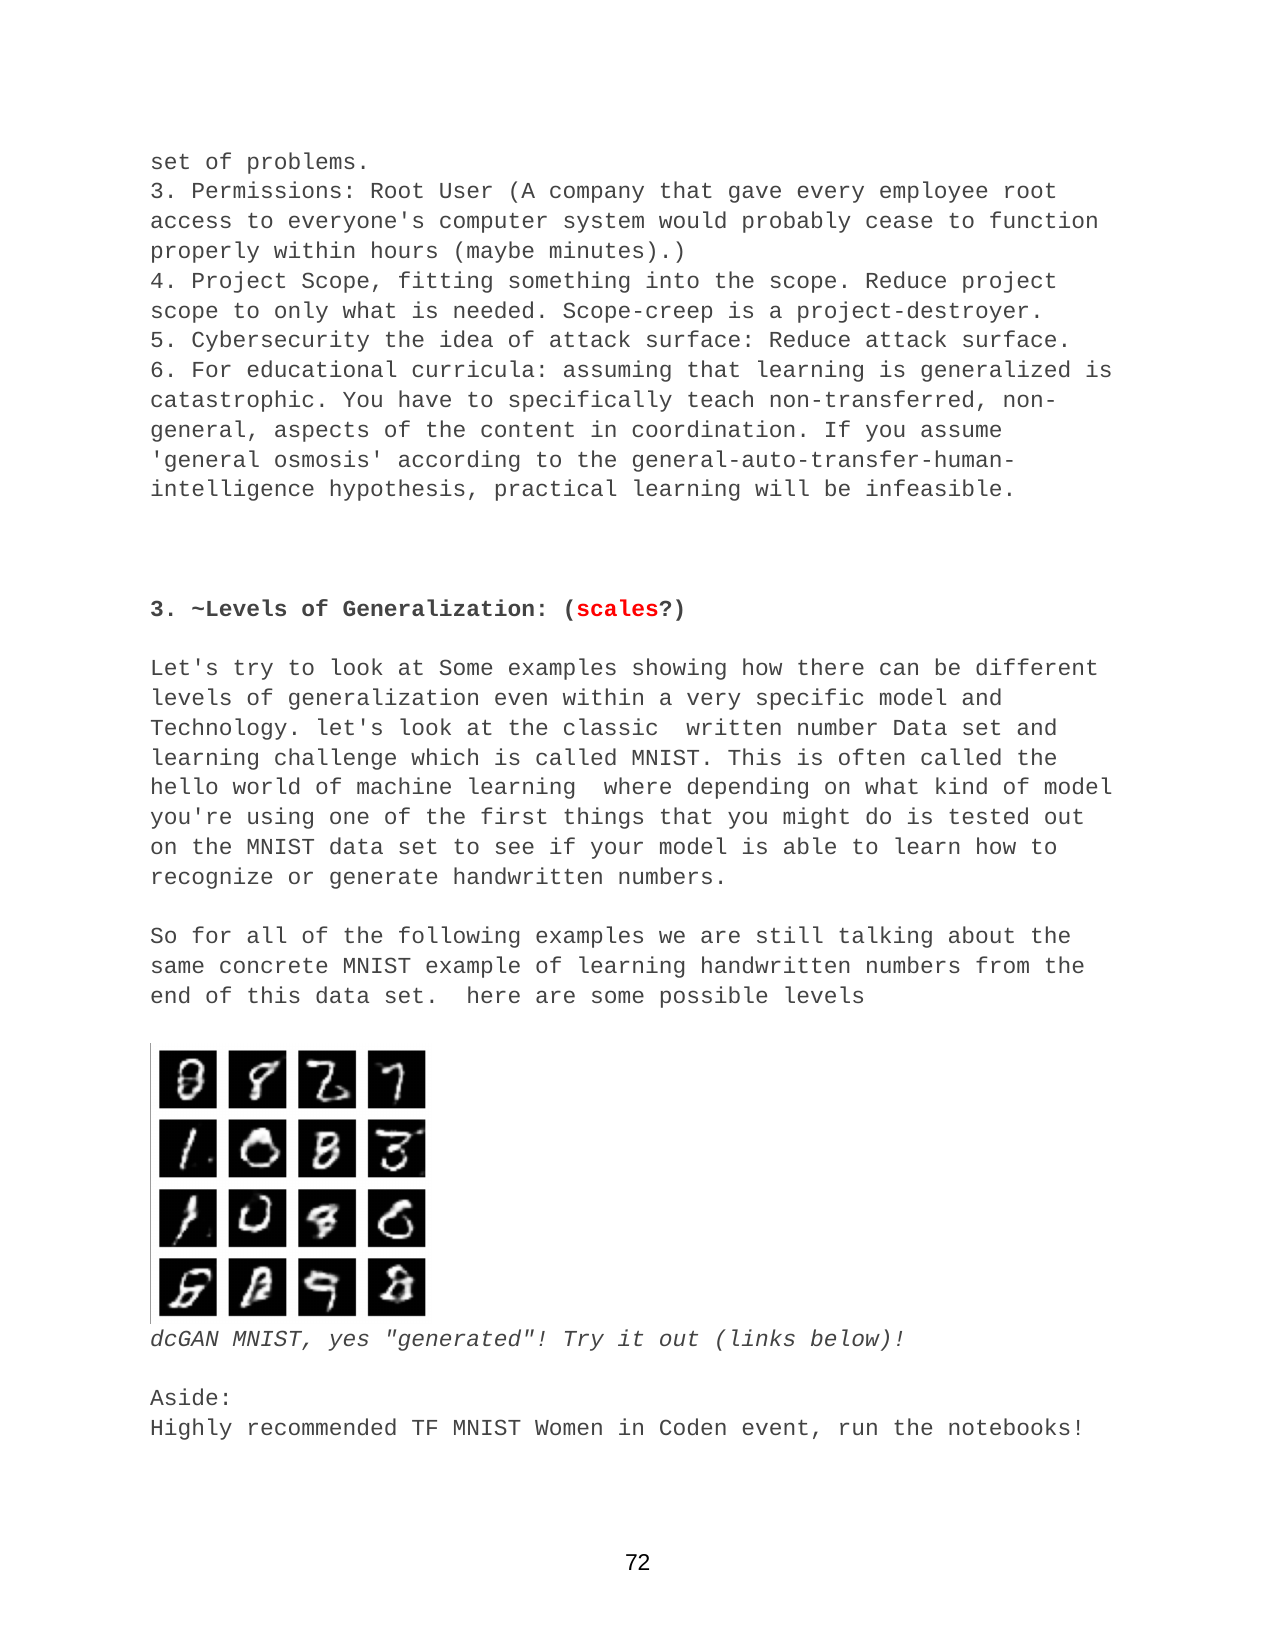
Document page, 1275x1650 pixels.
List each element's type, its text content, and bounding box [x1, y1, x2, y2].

text dcGAN MNIST, yes "generated"! Try it out (links below)! [150, 1327, 1125, 1353]
text Aside: [150, 1387, 1125, 1413]
text set of problems. [150, 150, 1125, 176]
picture [150, 1043, 432, 1324]
text 3. Permissions: Root User (A company that gave every employee root access to everyone's computer system would probably cease to function properly within hours (maybe minutes).) [150, 180, 1125, 265]
text 5. Cybersecurity the idea of attack surface: Reduce attack surface. [150, 329, 1125, 355]
text Let's try to look at Some examples showing how there can be different levels of generalization even within a very specific model and Technology. let's look at the classic written number Data set and learning challenge which is called MNIST. This is often called the hello world of machine learning where depending on what kind of model you're using one of the first things that you might do is tested out on the MNIST data set to see if your model is able to learn how to recognize or generate handwritten numbers. [150, 656, 1125, 891]
text 4. Project Scope, fitting something into the scope. Reduce project scope to only what is needed. Scope-creep is a project-destroyer. [150, 269, 1125, 325]
text Highly recommended TF MNIST Women in Coden event, run the notebooks! [150, 1416, 1125, 1442]
text 6. For educational curricula: assuming that learning is generalized is catastrophic. You have to specifically teach non-transferred, non-general, aspects of the content in coordination. If you assume 'general osmosis' according to the general-auto-transfer-human-intelligence hypothesis, practical learning will be infeasible. [150, 358, 1125, 504]
text 3. ~Levels of Generalization: (scales?) [150, 597, 1125, 623]
text So for all of the following examples we are still talking about the same concrete MNIST example of learning handwritten numbers from the end of this data set. here are some possible levels [150, 924, 1125, 1010]
